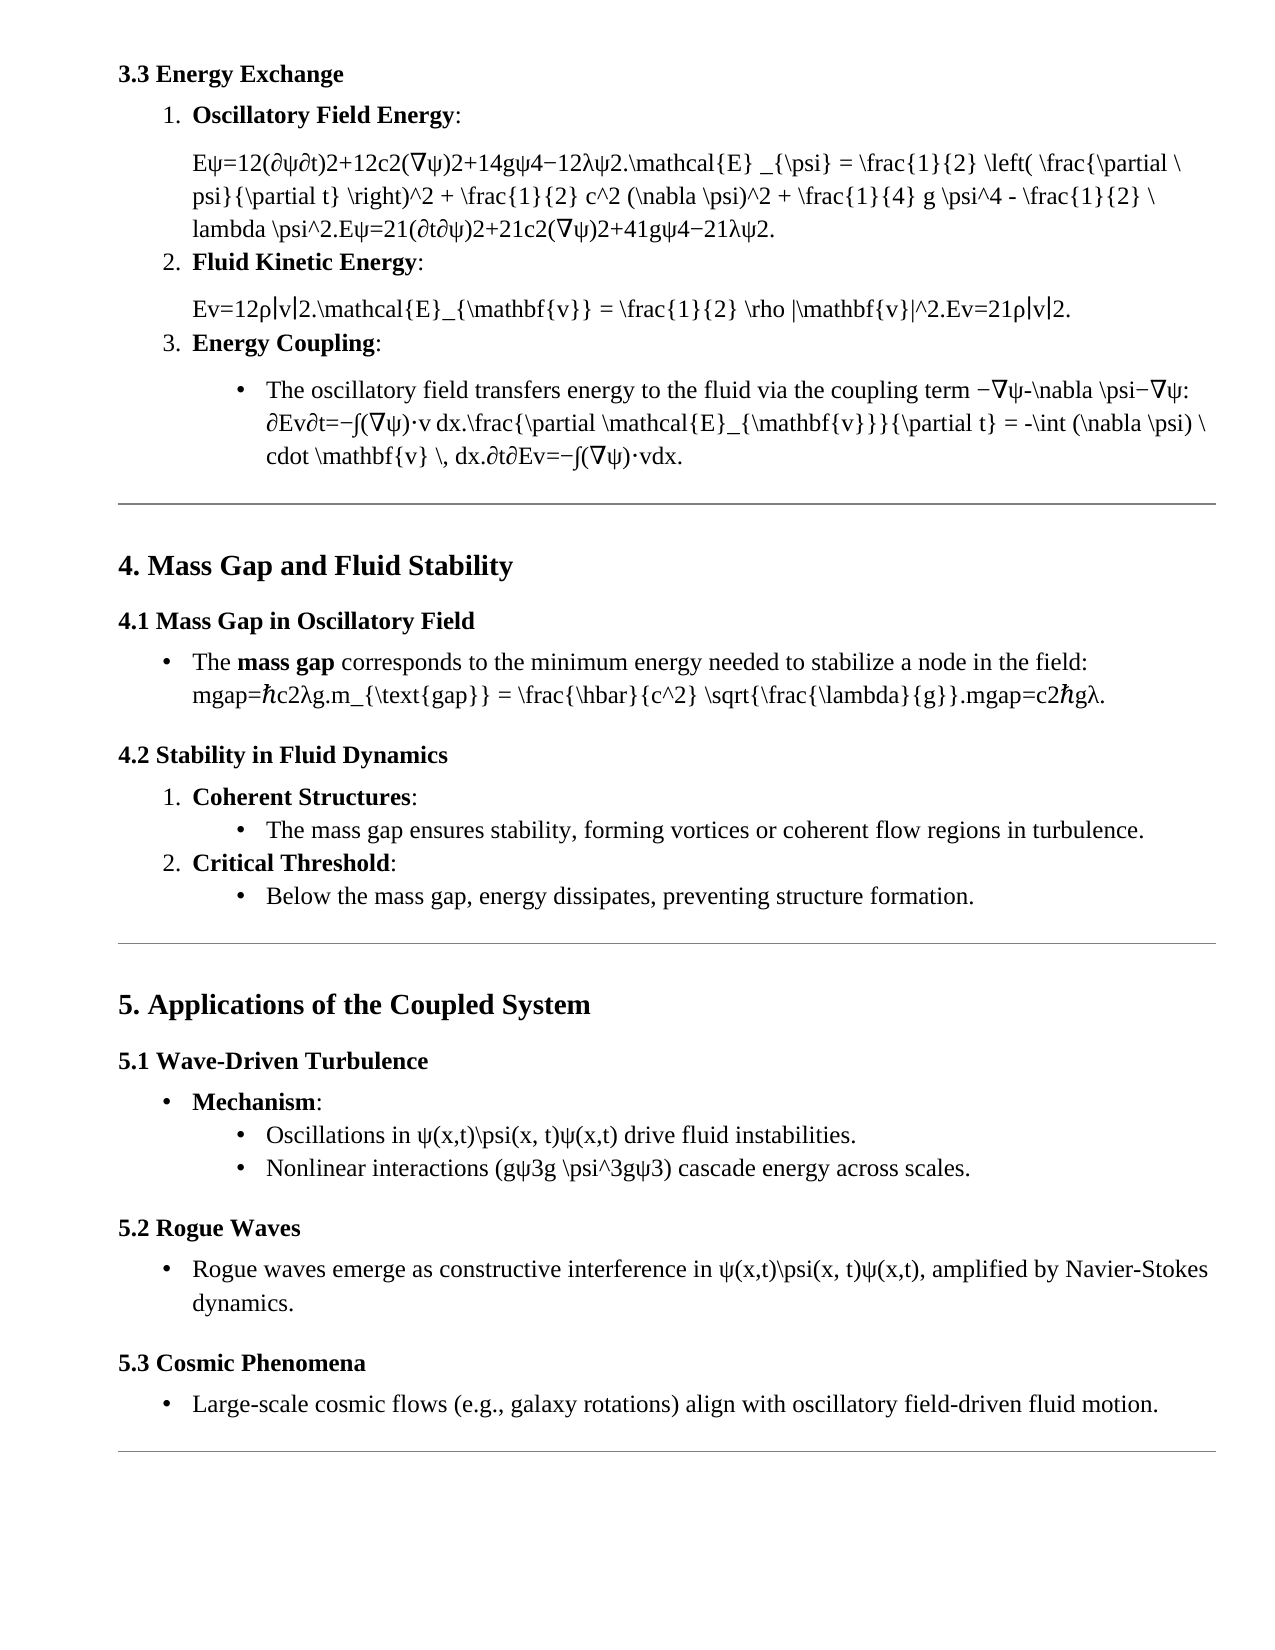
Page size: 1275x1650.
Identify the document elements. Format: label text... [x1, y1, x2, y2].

list Rogue waves emerge as constructive interference in ψ(x,t)\psi(x, t)ψ(x,t), amplified by Navier-Stokes dynamics. [162, 1254, 1216, 1316]
subtitle 5.1 Wave-Driven Turbulence [118, 1046, 1216, 1075]
list The mass gap ensures stability, forming vortices or coherent flow regions in turbulence. [236, 815, 1216, 844]
subtitle 4.2 Stability in Fluid Dynamics [118, 741, 1216, 769]
list Large-scale cosmic flows (e.g., galaxy rotations) align with oscillatory field-driven fluid motion. [162, 1389, 1216, 1418]
list Ev=12ρ∣v∣2.\mathcal{E}_{\mathbf{v}} = \frac{1}{2} \rho |\mathbf{v}|^2.Ev​=21​ρ∣v∣2. [162, 294, 1216, 323]
list The mass gap corresponds to the minimum energy needed to stabilize a node in the field: mgap=ℏc2λg.m_{\text{gap}} = \frac{\hbar}{c^2} \sqrt{\frac{\lambda}{g}}.mgap​=c2ℏ​gλ​​. [162, 647, 1216, 709]
subtitle 5. Applications of the Coupled System [118, 987, 1216, 1021]
list Critical Threshold: [162, 848, 1216, 877]
subtitle 5.3 Cosmic Phenomena [118, 1348, 1216, 1376]
list Fluid Kinetic Energy: [162, 247, 1216, 276]
list Energy Coupling: [162, 328, 1216, 356]
subtitle 4. Mass Gap and Fluid Stability [118, 548, 1216, 581]
list Nonlinear interactions (gψ3g \psi^3gψ3) cascade energy across scales. [236, 1153, 1216, 1182]
list Below the mass gap, energy dissipates, preventing structure formation. [236, 881, 1216, 910]
list The oscillatory field transfers energy to the fluid via the coupling term −∇ψ-\nabla \psi−∇ψ: ∂Ev∂t=−∫(∇ψ)⋅v dx.\frac{\partial \mathcal{E}_{\mathbf{v}}}{\partial t} = -\int (\nabla \psi) \cdot \mathbf{v} \, dx.∂t∂Ev​​=−∫(∇ψ)⋅vdx. [236, 375, 1216, 470]
subtitle 5.2 Rogue Waves [118, 1213, 1216, 1242]
subtitle 3.3 Energy Exchange [118, 59, 1216, 88]
list Mechanism: [162, 1087, 1216, 1116]
list Oscillatory Field Energy: [162, 100, 1216, 129]
subtitle 4.1 Mass Gap in Oscillatory Field [118, 606, 1216, 635]
list Coherent Structures: [162, 782, 1216, 811]
list Eψ=12(∂ψ∂t)2+12c2(∇ψ)2+14gψ4−12λψ2.\mathcal{E} _{\psi} = \frac{1}{2} \left( \frac{\partial \psi}{\partial t} \right)^2 + \frac{1}{2} c^2 (\nabla \psi)^2 + \frac{1}{4} g \psi^4 - \frac{1}{2} \lambda \psi^2.Eψ​=21​(∂t∂ψ​)2+21​c2(∇ψ)2+41​gψ4−21​λψ2. [162, 148, 1216, 243]
list Oscillations in ψ(x,t)\psi(x, t)ψ(x,t) drive fluid instabilities. [236, 1120, 1216, 1149]
